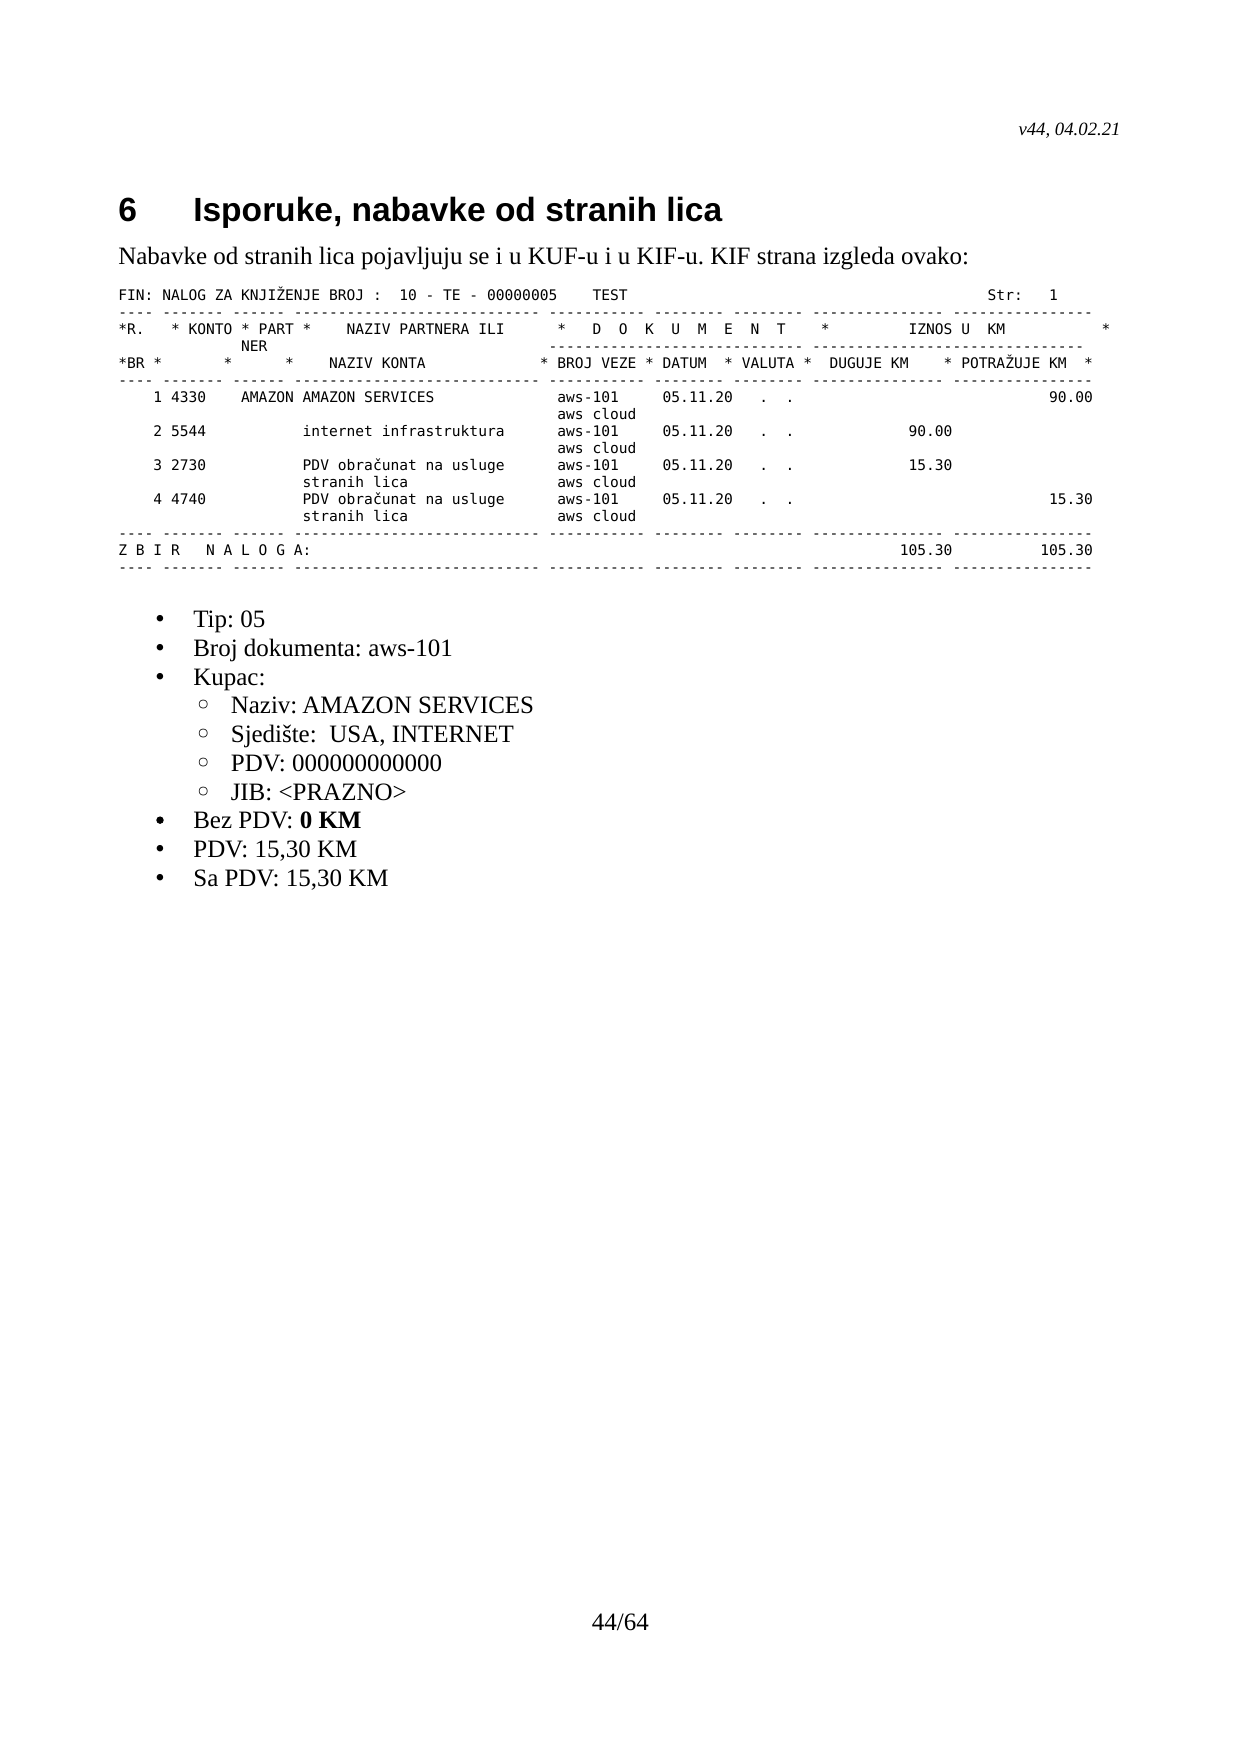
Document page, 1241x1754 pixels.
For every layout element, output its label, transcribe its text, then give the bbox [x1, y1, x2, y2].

text aws cloud [118, 440, 1122, 457]
list Sa PDV: 15,30 KM [156, 863, 1122, 892]
text 3 2730 PDV obračunat na usluge aws-101 05.11.20 . . 15.30 [118, 457, 1122, 474]
text stranih lica aws cloud [118, 508, 1122, 524]
list Naziv: AMAZON SERVICES [193, 691, 1122, 719]
list PDV: 000000000000 [193, 748, 1122, 777]
text NER ----------------------------- ------------------------------- [118, 338, 1122, 355]
text *R. * KONTO * PART * NAZIV PARTNERA ILI * D O K U M E N T * IZNOS U KM * [118, 321, 1122, 338]
text aws cloud [118, 406, 1122, 423]
text FIN: NALOG ZA KNJIŽENJE BROJ : 10 - TE - 00000005 TEST Str: 1 [118, 287, 1122, 304]
text Nabavke od stranih lica pojavljuju se i u KUF-u i u KIF-u. KIF strana izgleda ovako: [118, 241, 1122, 270]
list Bez PDV: 0 KM [156, 806, 1122, 834]
list Sjedište: USA, INTERNET [193, 719, 1122, 748]
text ---- ------- ------ ---------------------------- ----------- -------- -------- --------------- ---------------- [118, 558, 1122, 576]
subtitle Isporuke, nabavke od stranih lica [118, 190, 1122, 229]
text 1 4330 AMAZON AMAZON SERVICES aws-101 05.11.20 . . 90.00 [118, 389, 1122, 406]
text 2 5544 internet infrastruktura aws-101 05.11.20 . . 90.00 [118, 423, 1122, 440]
list Broj dokumenta: aws-101 [156, 633, 1122, 662]
list Tip: 05 [156, 604, 1122, 633]
text ---- ------- ------ ---------------------------- ----------- -------- -------- --------------- ---------------- [118, 372, 1122, 389]
list PDV: 15,30 KM [156, 834, 1122, 863]
list Kupac: [156, 662, 1122, 691]
list JIB: <PRAZNO> [193, 777, 1122, 806]
text ---- ------- ------ ---------------------------- ----------- -------- -------- --------------- ---------------- [118, 524, 1122, 542]
text ---- ------- ------ ---------------------------- ----------- -------- -------- --------------- ---------------- [118, 304, 1122, 321]
text stranih lica aws cloud [118, 474, 1122, 491]
text Z B I R N A L O G A: 105.30 105.30 [118, 542, 1122, 558]
text 4 4740 PDV obračunat na usluge aws-101 05.11.20 . . 15.30 [118, 491, 1122, 508]
text *BR * * * NAZIV KONTA * BROJ VEZE * DATUM * VALUTA * DUGUJE KM * POTRAŽUJE KM * [118, 355, 1122, 372]
